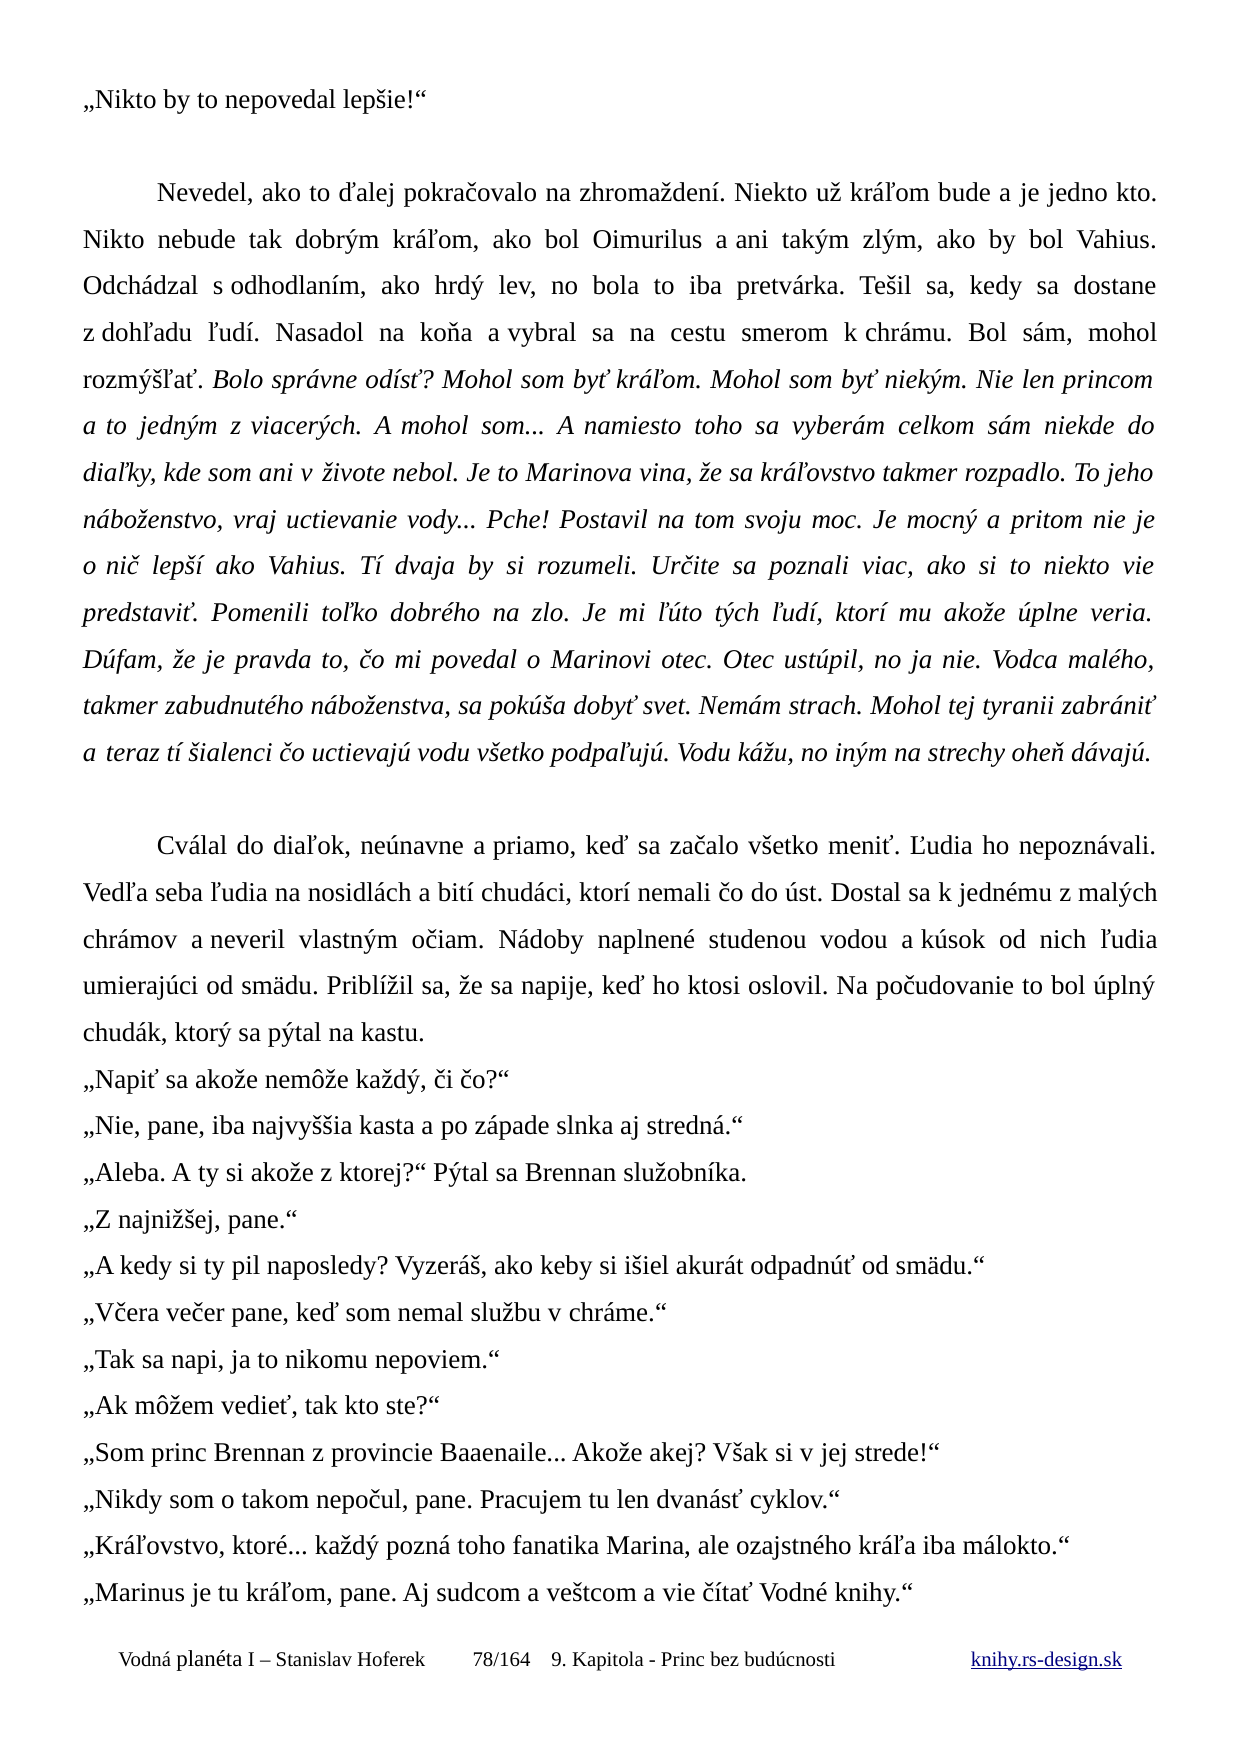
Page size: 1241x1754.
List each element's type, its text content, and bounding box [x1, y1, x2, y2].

text „Som princ Brennan z provincie Baaenaile... Akože akej? Však si v jej strede!“ [83, 1436, 1157, 1467]
text Cválal do diaľok, neúnavne a priamo, keď sa začalo všetko meniť. Ľudia ho nepoznávali. Vedľa seba ľudia na nosidlách a bití chudáci, ktorí nemali čo do úst. Dostal sa k jednému z malých chrámov a neveril vlastným očiam. Nádoby naplnené studenou vodou a kúsok od nich ľudia umierajúci od smädu. Priblížil sa, že sa napije, keď ho ktosi oslovil. Na počudovanie to bol úplný chudák, ktorý sa pýtal na kastu. [83, 829, 1157, 1047]
text „Nikdy som o takom nepočul, pane. Pracujem tu len dvanásť cyklov.“ [83, 1483, 1157, 1514]
text Nevedel, ako to ďalej pokračovalo na zhromaždení. Niekto už kráľom bude a je jedno kto. Nikto nebude tak dobrým kráľom, ako bol Oimurilus a ani takým zlým, ako by bol Vahius. Odchádzal s odhodlaním, ako hrdý lev, no bola to iba pretvárka. Tešil sa, kedy sa dostane z dohľadu ľudí. Nasadol na koňa a vybral sa na cestu smerom k chrámu. Bol sám, mohol rozmýšľať. Bolo správne odísť? Mohol som byť kráľom. Mohol som byť niekým. Nie len princom a to jedným z viacerých. A mohol som... A namiesto toho sa vyberám celkom sám niekde do diaľky, kde som ani v živote nebol. Je to Marinova vina, že sa kráľovstvo takmer rozpadlo. To jeho náboženstvo, vraj uctievanie vody... Pche! Postavil na tom svoju moc. Je mocný a pritom nie je o nič lepší ako Vahius. Tí dvaja by si rozumeli. Určite sa poznali viac, ako si to niekto vie predstaviť. Pomenili toľko dobrého na zlo. Je mi ľúto tých ľudí, ktorí mu akože úplne veria. Dúfam, že je pravda to, čo mi povedal o Marinovi otec. Otec ustúpil, no ja nie. Vodca malého, takmer zabudnutého náboženstva, sa pokúša dobyť svet. Nemám strach. Mohol tej tyranii zabrániť a teraz tí šialenci čo uctievajú vodu všetko podpaľujú. Vodu kážu, no iným na strechy oheň dávajú. [83, 176, 1157, 767]
text „Aleba. A ty si akože z ktorej?“ Pýtal sa Brennan služobníka. [83, 1156, 1157, 1187]
text „Ak môžem vedieť, tak kto ste?“ [83, 1389, 1157, 1421]
text „Nie, pane, iba najvyššia kasta a po západe slnka aj stredná.“ [83, 1109, 1157, 1141]
text „Nikto by to nepovedal lepšie!“ [83, 83, 1157, 114]
text „Kráľovstvo, ktoré... každý pozná toho fanatika Marina, ale ozajstného kráľa iba málokto.“ [83, 1529, 1157, 1561]
text „Tak sa napi, ja to nikomu nepoviem.“ [83, 1343, 1157, 1374]
text „Z najnižšej, pane.“ [83, 1203, 1157, 1234]
text „Marinus je tu kráľom, pane. Aj sudcom a veštcom a vie čítať Vodné knihy.“ [83, 1576, 1157, 1607]
text „A kedy si ty pil naposledy? Vyzeráš, ako keby si išiel akurát odpadnúť od smädu.“ [83, 1249, 1157, 1281]
text „Napiť sa akože nemôže každý, či čo?“ [83, 1063, 1157, 1094]
text „Včera večer pane, keď som nemal službu v chráme.“ [83, 1296, 1157, 1327]
